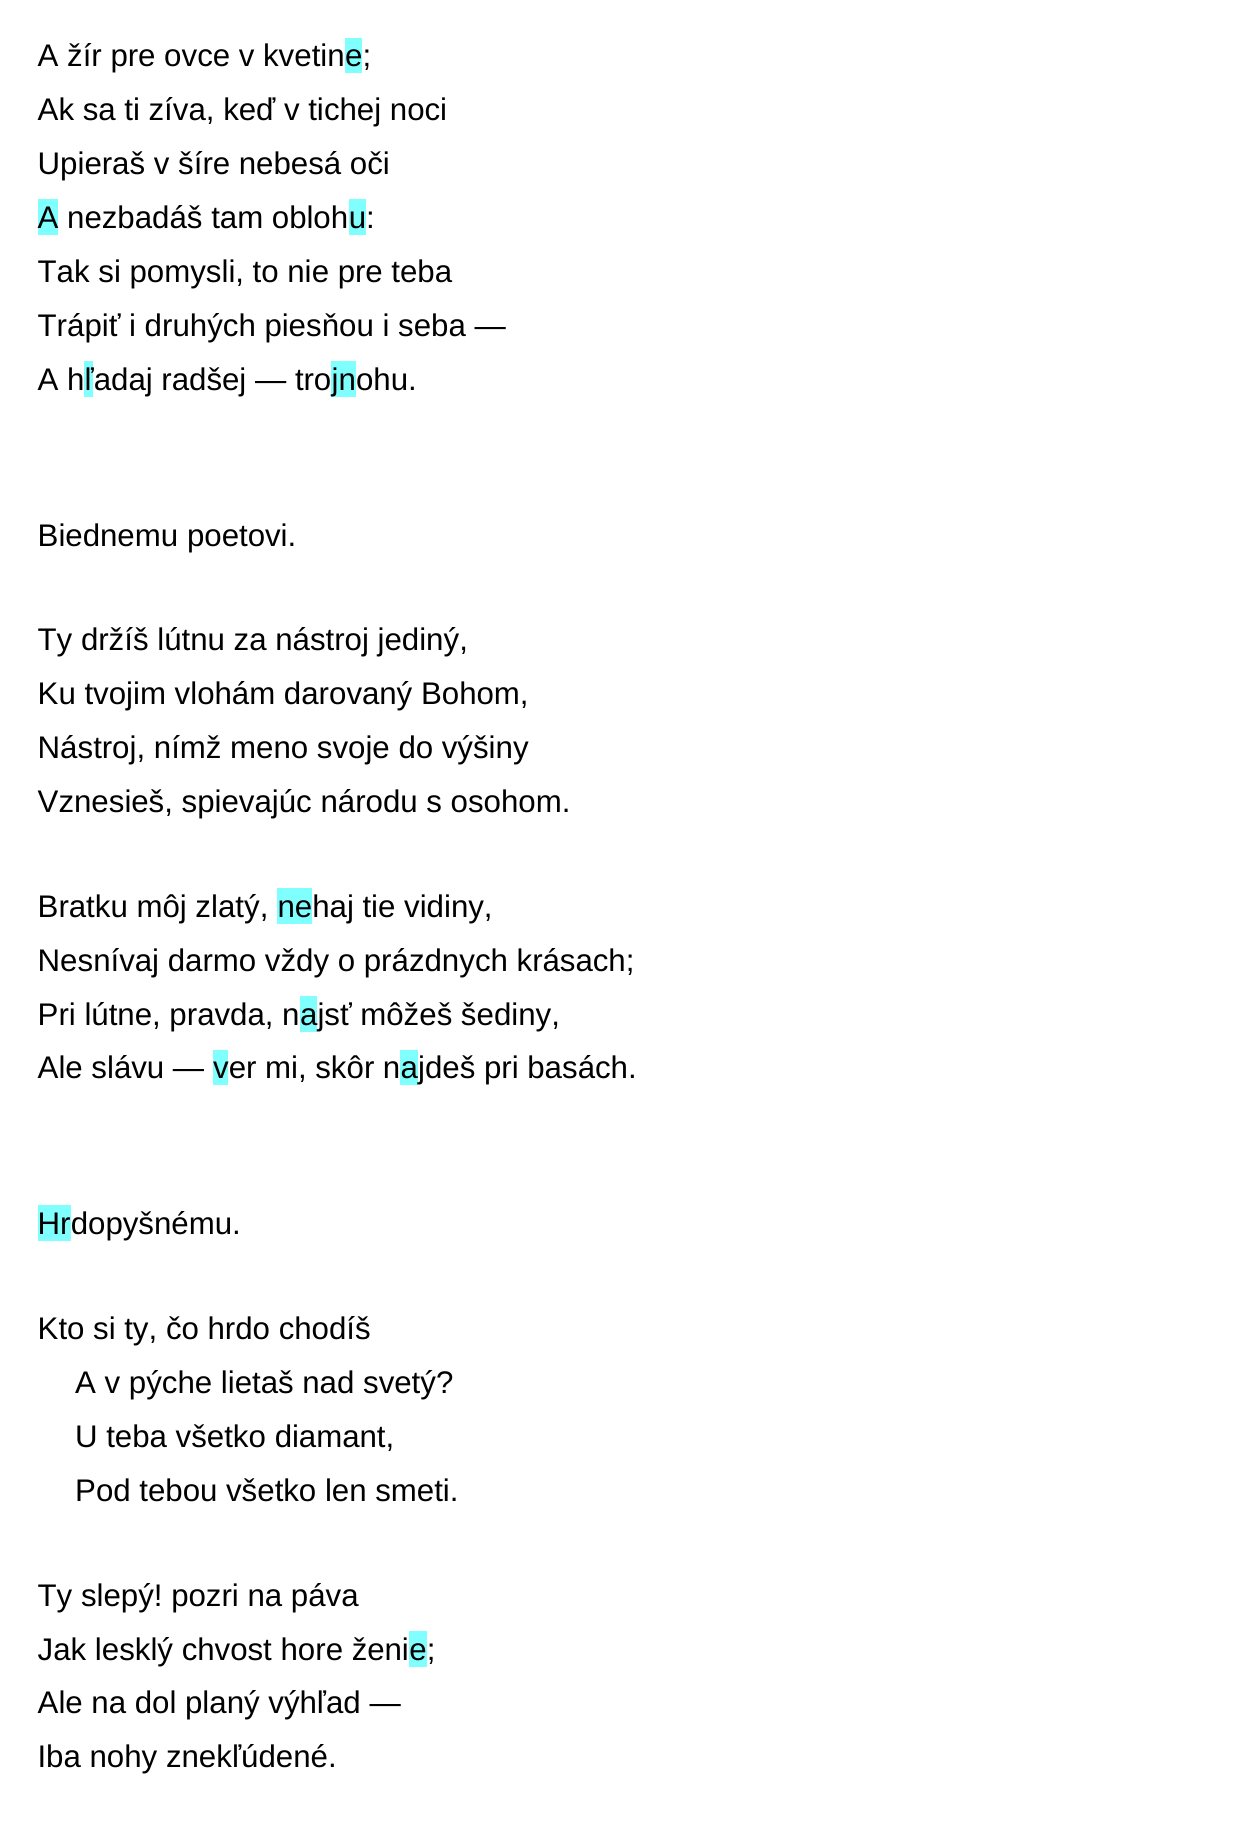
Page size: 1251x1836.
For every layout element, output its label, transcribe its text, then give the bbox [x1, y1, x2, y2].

text Ale slávu — ver mi, skôr najdeš pri basách. [37, 1049, 1130, 1085]
text A žír pre ovce v kvetine; [37, 37, 1130, 73]
text Nástroj, nímž meno svoje do výšiny [37, 729, 1130, 765]
text Trápiť i druhých piesňou i seba — [37, 307, 1130, 343]
text Iba nohy znekľúdené. [37, 1738, 1130, 1774]
text Kto si ty, čo hrdo chodíš [37, 1310, 1130, 1346]
text Ty držíš lútnu za nástroj jediný, [37, 621, 1130, 657]
text Tak si pomysli, to nie pre teba [37, 253, 1130, 289]
text Hrdopyšnému. [37, 1205, 1130, 1241]
text Biednemu poetovi. [37, 517, 1130, 552]
text Ty slepý! pozri na páva [37, 1577, 1130, 1613]
text Bratku môj zlatý, nehaj tie vidiny, [37, 888, 1130, 924]
text A nezbadáš tam oblohu: [37, 199, 1130, 235]
text Ku tvojim vlohám darovaný Bohom, [37, 675, 1130, 711]
text Ak sa ti zíva, keď v tichej noci [37, 91, 1130, 127]
text Vznesieš, spievajúc národu s osohom. [37, 783, 1130, 819]
text Ale na dol planý výhľad — [37, 1684, 1130, 1720]
text Jak lesklý chvost hore ženie; [37, 1631, 1130, 1667]
text Pri lútne, pravda, najsť môžeš šediny, [37, 996, 1130, 1032]
text U teba všetko diamant, [37, 1418, 1130, 1454]
text A v pýche lietaš nad svetý? [37, 1364, 1130, 1400]
text Nesnívaj darmo vždy o prázdnych krásach; [37, 942, 1130, 978]
text A hľadaj radšej — trojnohu. [37, 361, 1130, 397]
text Pod tebou všetko len smeti. [37, 1472, 1130, 1508]
text Upieraš v šíre nebesá oči [37, 145, 1130, 181]
